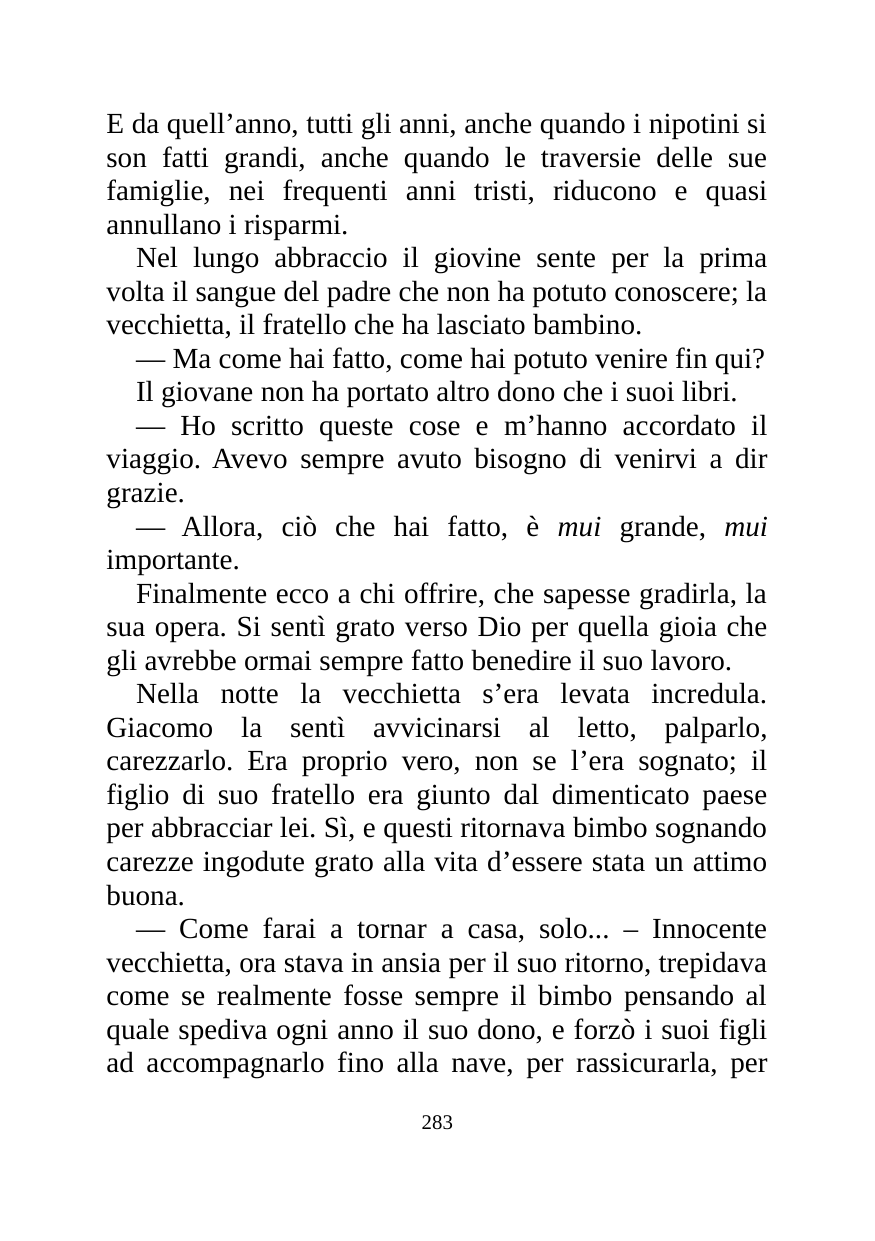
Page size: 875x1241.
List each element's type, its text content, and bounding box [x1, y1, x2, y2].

text — Ma come hai fatto, come hai potuto venire fin qui? [106, 341, 768, 374]
text Nella notte la vecchietta s’era levata incredula. Giacomo la sentì avvicinarsi al letto, palparlo, carezzarlo. Era proprio vero, non se l’era sognato; il figlio di suo fratello era giunto dal dimenticato paese per abbracciar lei. Sì, e questi ritornava bimbo sognando carezze ingodute grato alla vita d’essere stata un attimo buona. [106, 676, 768, 911]
text — Allora, ciò che hai fatto, è mui grande, mui importante. [106, 509, 768, 576]
text Finalmente ecco a chi offrire, che sapesse gradirla, la sua opera. Si sentì grato verso Dio per quella gioia che gli avrebbe ormai sempre fatto benedire il suo lavoro. [106, 576, 768, 676]
text Nel lungo abbraccio il giovine sente per la prima volta il sangue del padre che non ha potuto conoscere; la vecchietta, il fratello che ha lasciato bambino. [106, 240, 768, 341]
text — Come farai a tornar a casa, solo... – Innocente vecchietta, ora stava in ansia per il suo ritorno, trepidava come se realmente fosse sempre il bimbo pensando al quale spediva ogni anno il suo dono, e forzò i suoi figli ad accompagnarlo fino alla nave, per rassicurarla, per [106, 911, 768, 1079]
text Il giovane non ha portato altro dono che i suoi libri. [106, 374, 768, 408]
text — Ho scritto queste cose e m’hanno accordato il viaggio. Avevo sempre avuto bisogno di venirvi a dir grazie. [106, 408, 768, 509]
text E da quell’anno, tutti gli anni, anche quando i nipotini si son fatti grandi, anche quando le traversie delle sue famiglie, nei frequenti anni tristi, riducono e quasi annullano i risparmi. [106, 106, 768, 240]
